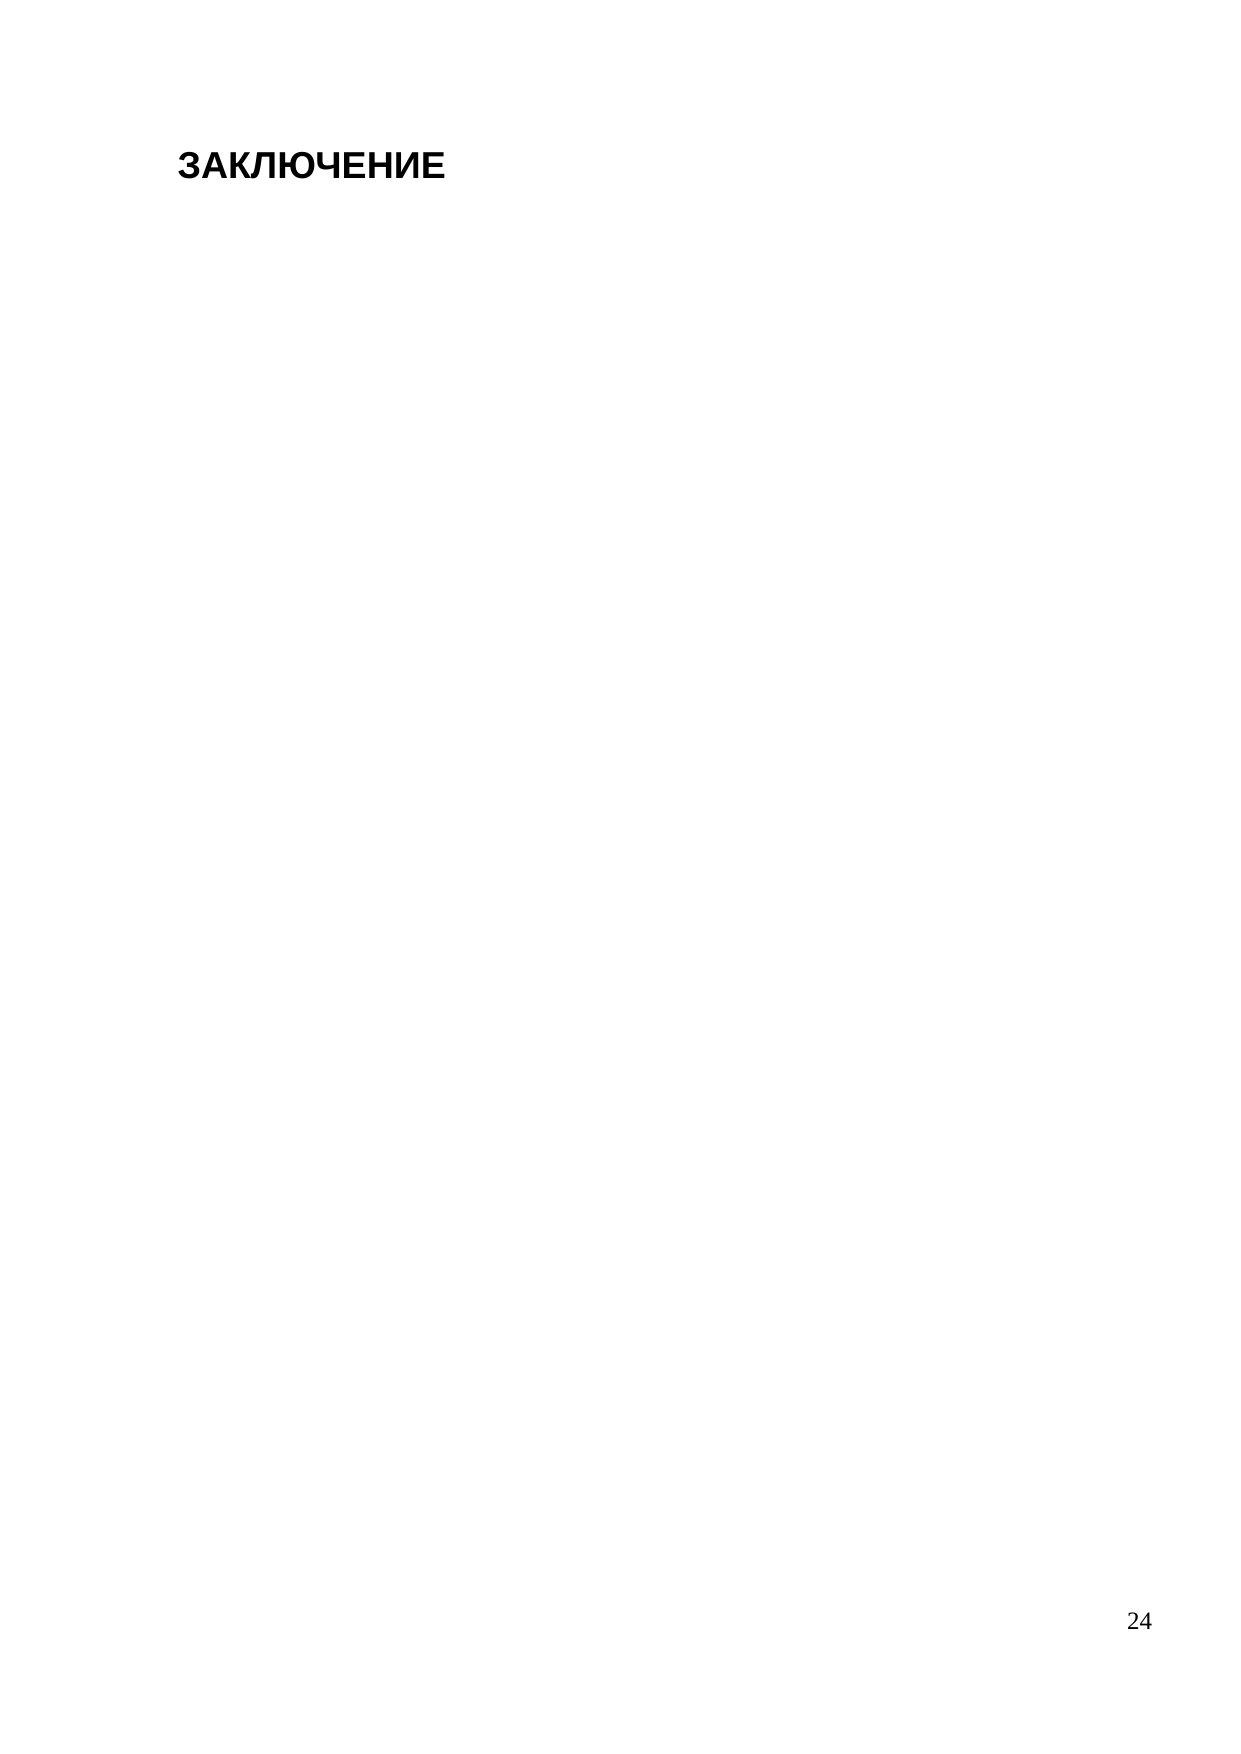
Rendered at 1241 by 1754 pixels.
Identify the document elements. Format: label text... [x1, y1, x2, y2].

subtitle ЗАКЛЮЧЕНИЕ [177, 143, 1152, 186]
